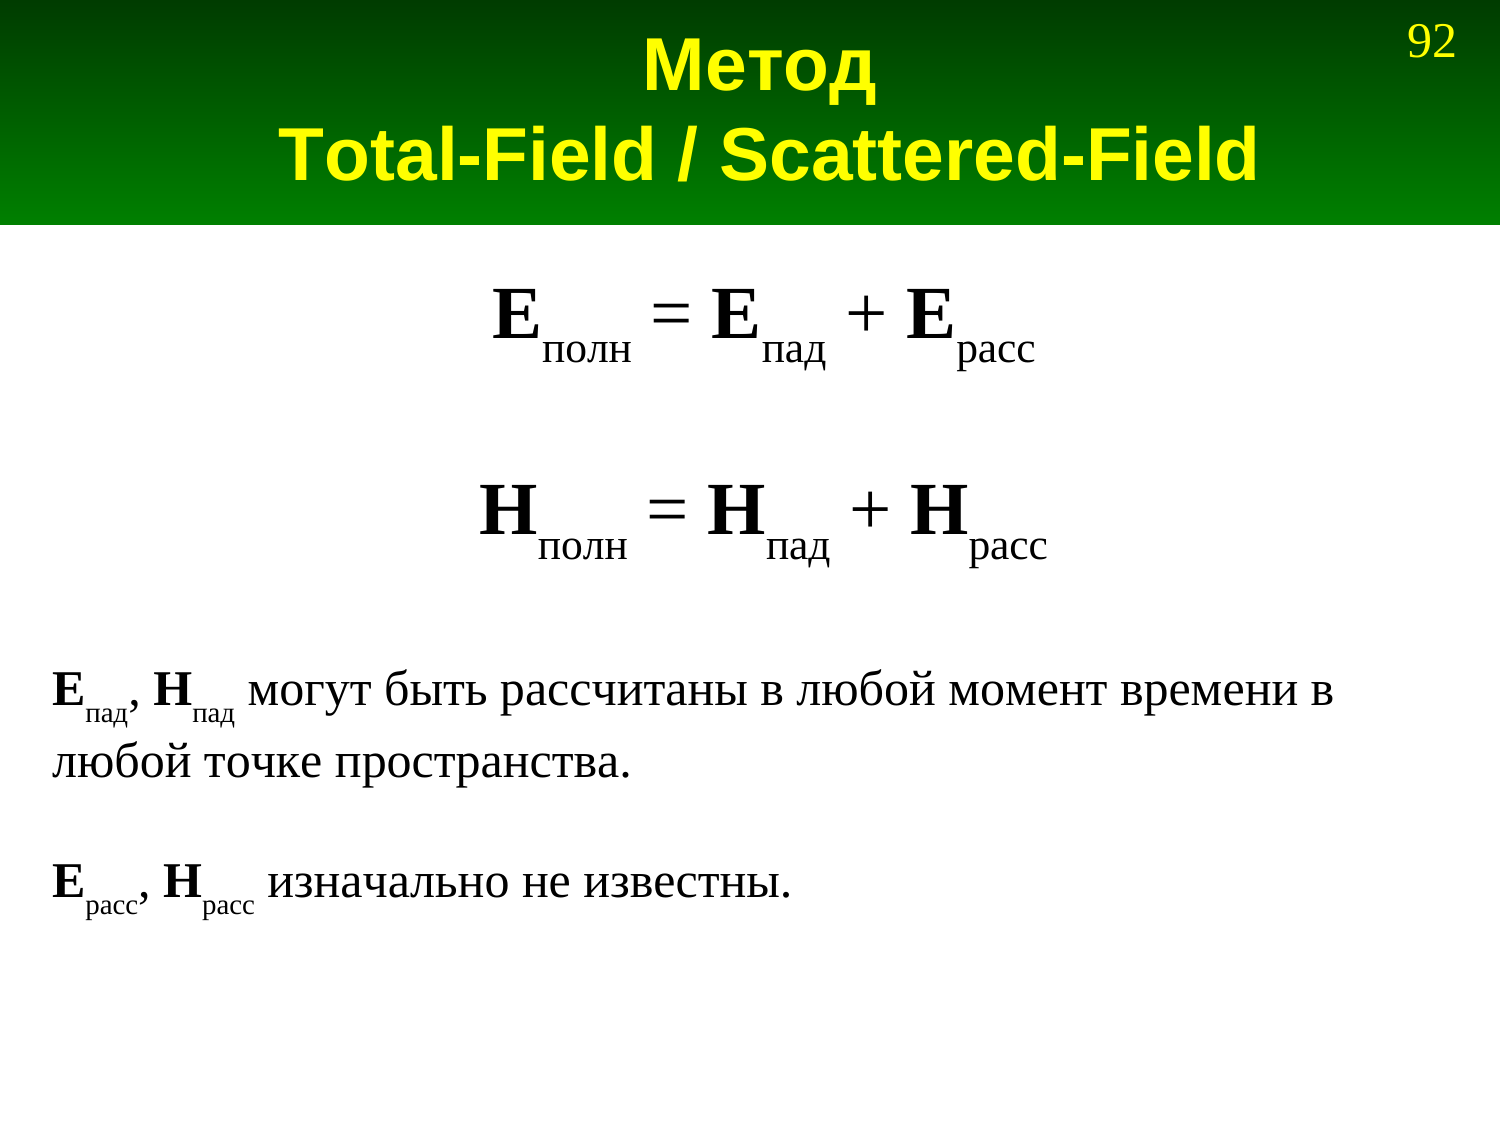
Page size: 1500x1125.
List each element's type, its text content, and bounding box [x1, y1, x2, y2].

text_box Eпад, Hпад могут быть рассчитаны в любой момент времени в любой точке пространства. Eрасс, Hрасс изначально не известны. [37, 648, 1462, 928]
text_box Hполн = Hпад + Hрасс [465, 451, 1063, 576]
title Метод Total-Field / Scattered-Field [100, 7, 1441, 204]
text_box Eполн = Eпад + Eрасс [477, 255, 1051, 380]
